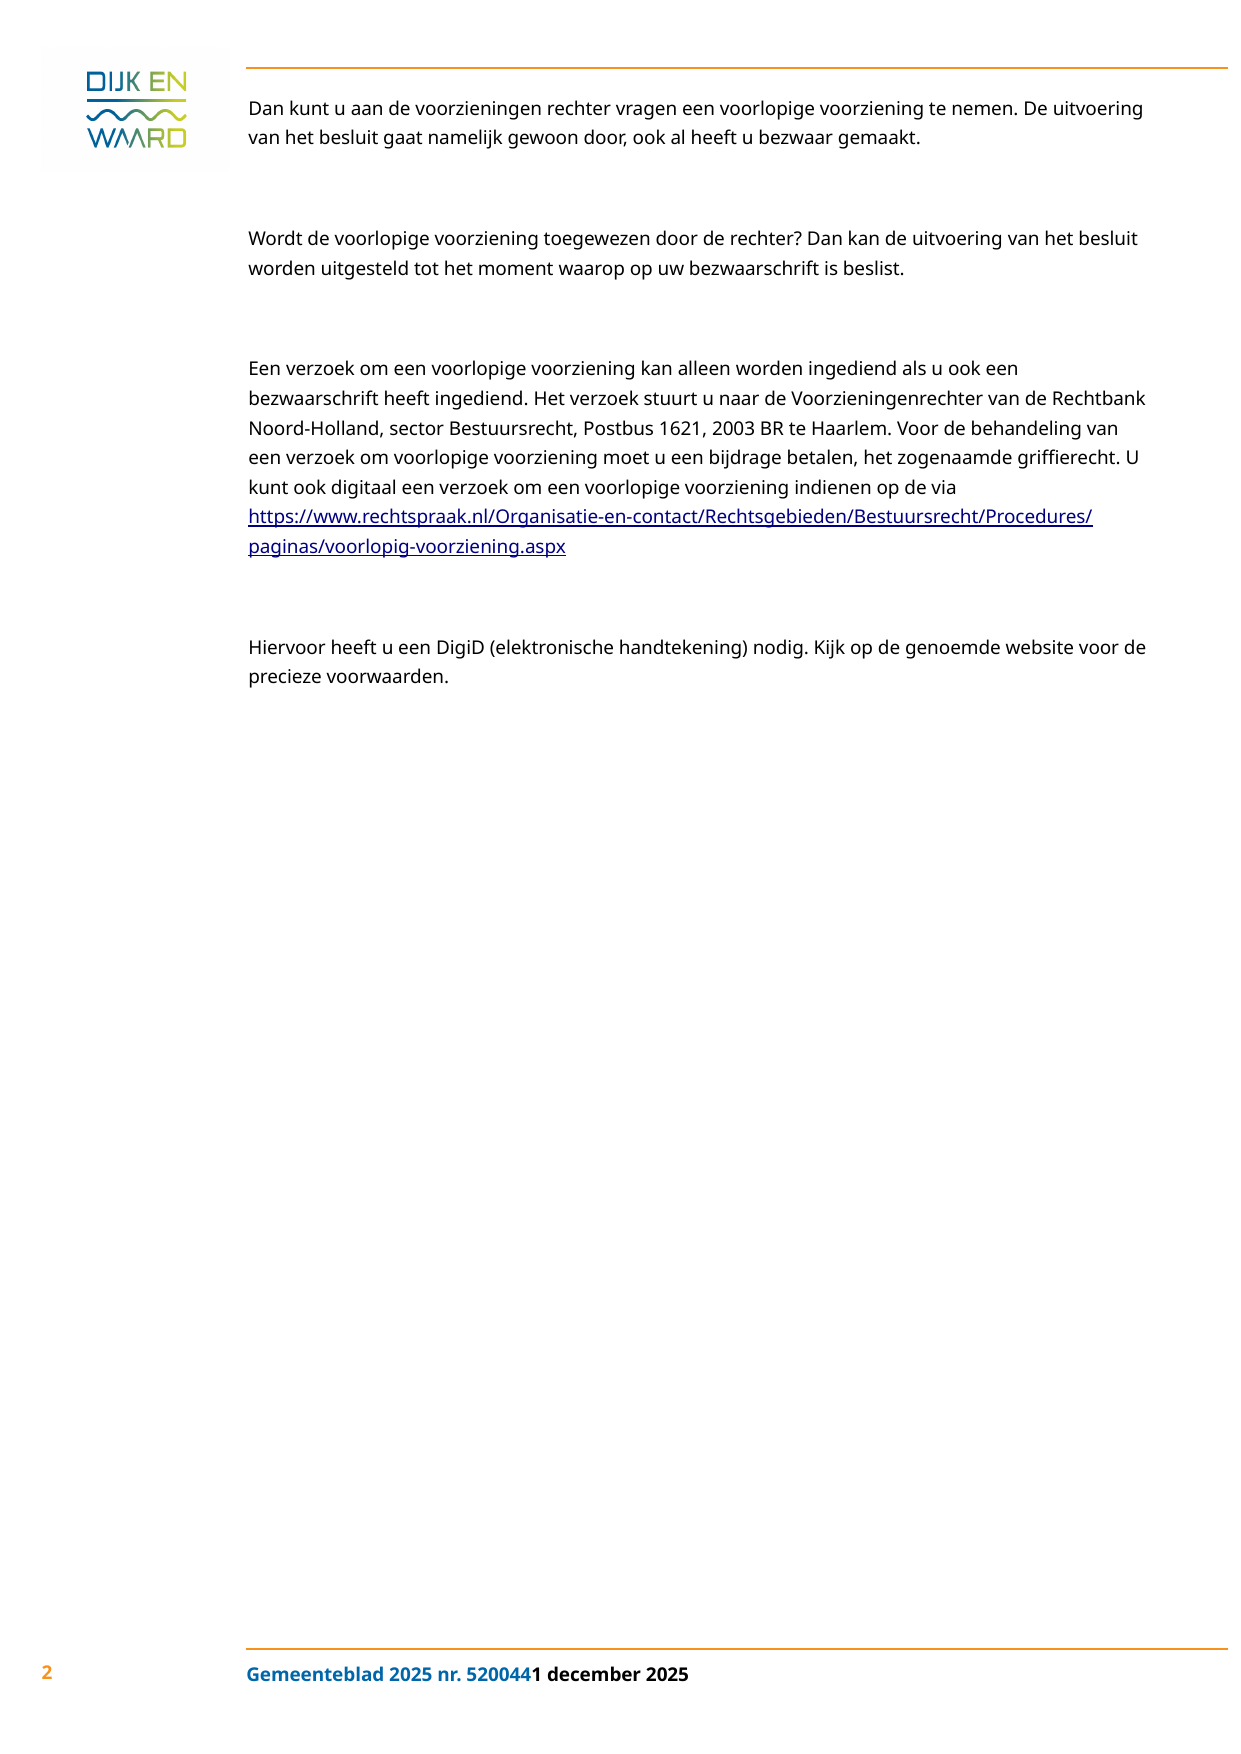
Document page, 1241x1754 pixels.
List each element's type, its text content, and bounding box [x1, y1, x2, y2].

text Een verzoek om een voorlopige voorziening kan alleen worden ingediend als u ook een bezwaarschrift heeft ingediend. Het verzoek stuurt u naar de Voorzieningenrechter van de Rechtbank Noord-Holland, sector Bestuursrecht, Postbus 1621, 2003 BR te Haarlem. Voor de behandeling van een verzoek om voorlopige voorziening moet u een bijdrage betalen, het zogenaamde griffierecht. U kunt ook digitaal een verzoek om een voorlopige voorziening indienen op de via https://www.rechtspraak.nl/Organisatie-en-contact/Rechtsgebieden/Bestuursrecht/Procedures/paginas/voorlopig-voorziening.aspx [248, 356, 1152, 559]
text Hiervoor heeft u een DigiD (elektronische handtekening) nodig. Kijk op de genoemde website voor de precieze voorwaarden. [248, 634, 1152, 689]
picture [41, 47, 231, 172]
text Wordt de voorlopige voorziening toegewezen door de rechter? Dan kan de uitvoering van het besluit worden uitgesteld tot het moment waarop op uw bezwaarschrift is beslist. [248, 225, 1152, 281]
text Dan kunt u aan de voorzieningen rechter vragen een voorlopige voorziening te nemen. De uitvoering van het besluit gaat namelijk gewoon door, ook al heeft u bezwaar gemaakt. [248, 95, 1152, 150]
